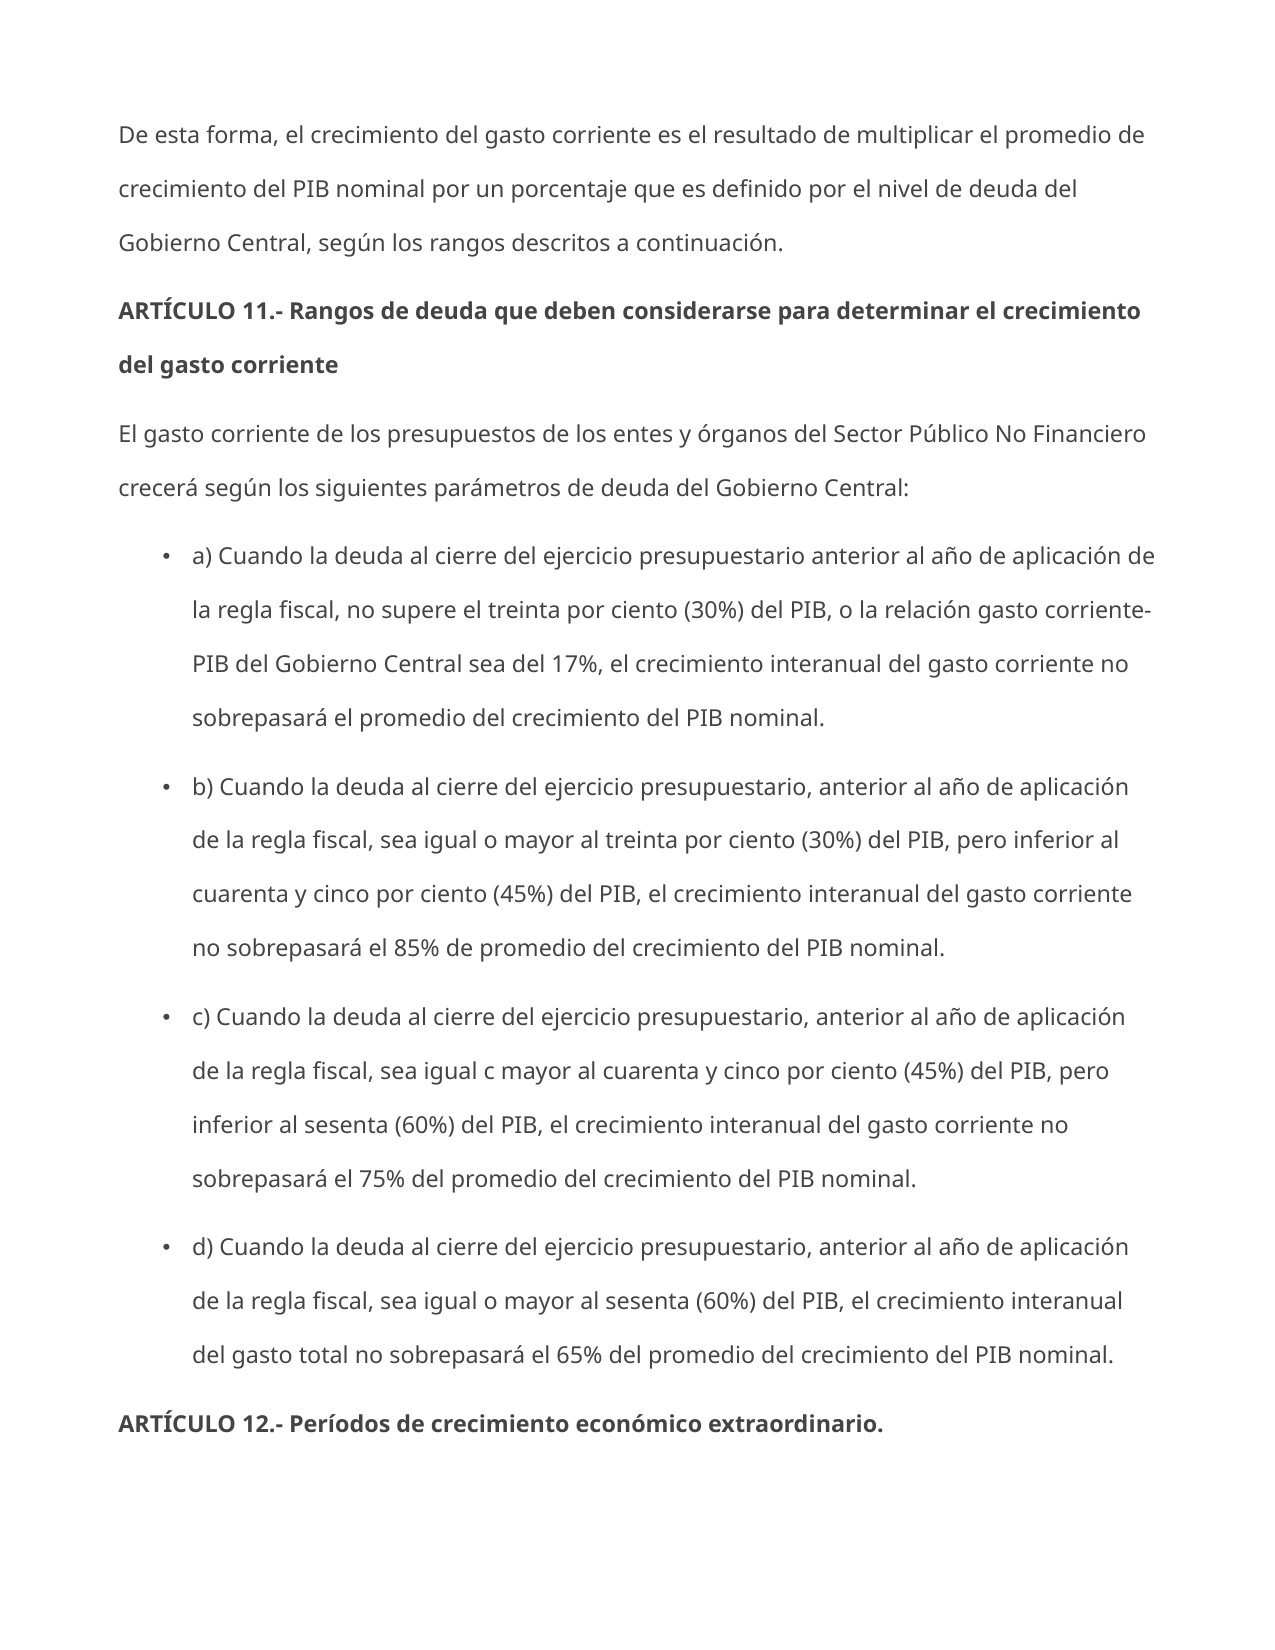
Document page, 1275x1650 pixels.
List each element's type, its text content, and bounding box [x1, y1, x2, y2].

list a) Cuando la deuda al cierre del ejercicio presupuestario anterior al año de aplicación de la regla fiscal, no supere el treinta por ciento (30%) del PIB, o la relación gasto corriente-PIB del Gobierno Central sea del 17%, el crecimiento interanual del gasto corriente no sobrepasará el promedio del crecimiento del PIB nominal. [162, 539, 1157, 733]
list b) Cuando la deuda al cierre del ejercicio presupuestario, anterior al año de aplicación de la regla fiscal, sea igual o mayor al treinta por ciento (30%) del PIB, pero inferior al cuarenta y cinco por ciento (45%) del PIB, el crecimiento interanual del gasto corriente no sobrepasará el 85% de promedio del crecimiento del PIB nominal. [162, 770, 1157, 964]
list d) Cuando la deuda al cierre del ejercicio presupuestario, anterior al año de aplicación de la regla fiscal, sea igual o mayor al sesenta (60%) del PIB, el crecimiento interanual del gasto total no sobrepasará el 65% del promedio del crecimiento del PIB nominal. [162, 1231, 1157, 1371]
text De esta forma, el crecimiento del gasto corriente es el resultado de multiplicar el promedio de crecimiento del PIB nominal por un porcentaje que es definido por el nivel de deuda del Gobierno Central, según los rangos descritos a continuación. [118, 118, 1157, 258]
text ARTÍCULO 11.- Rangos de deuda que deben considerarse para determinar el crecimiento del gasto corriente [118, 294, 1157, 380]
list c) Cuando la deuda al cierre del ejercicio presupuestario, anterior al año de aplicación de la regla fiscal, sea igual c mayor al cuarenta y cinco por ciento (45%) del PIB, pero inferior al sesenta (60%) del PIB, el crecimiento interanual del gasto corriente no sobrepasará el 75% del promedio del crecimiento del PIB nominal. [162, 1000, 1157, 1194]
text El gasto corriente de los presupuestos de los entes y órganos del Sector Público No Financiero crecerá según los siguientes parámetros de deuda del Gobierno Central: [118, 417, 1157, 503]
text ARTÍCULO 12.- Períodos de crecimiento económico extraordinario. [118, 1407, 1157, 1439]
